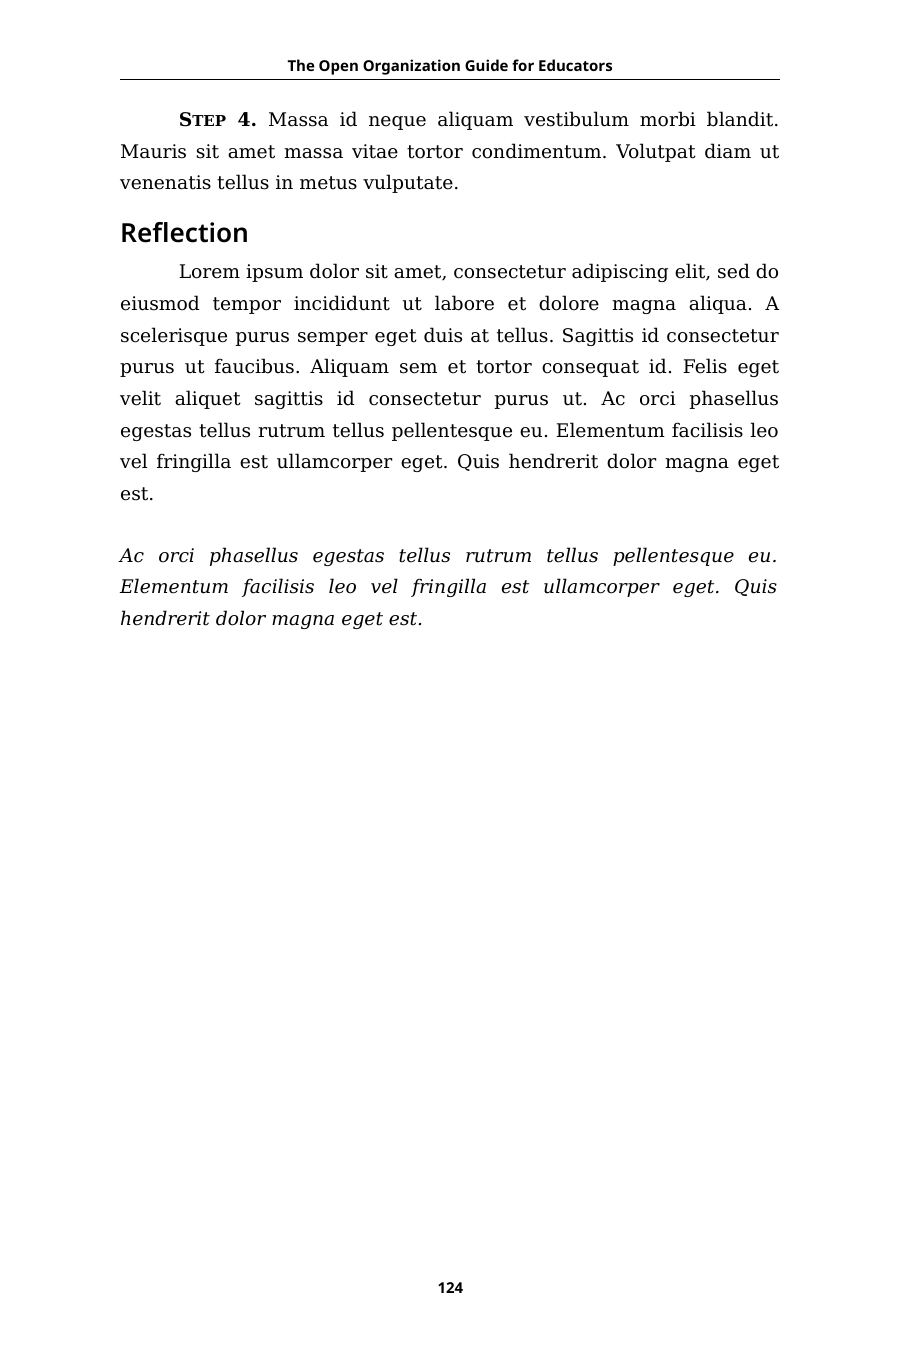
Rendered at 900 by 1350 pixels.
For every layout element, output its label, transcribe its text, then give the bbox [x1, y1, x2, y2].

text Ac orci phasellus egestas tellus rutrum tellus pellentesque eu. Elementum facilisis leo vel fringilla est ullamcorper eget. Quis hendrerit dolor magna eget est. [120, 545, 780, 630]
text Lorem ipsum dolor sit amet, consectetur adipiscing elit, sed do eiusmod tempor incididunt ut labore et dolore magna aliqua. A scelerisque purus semper eget duis at tellus. Sagittis id consectetur purus ut faucibus. Aliquam sem et tortor consequat id. Felis eget velit aliquet sagittis id consectetur purus ut. Ac orci phasellus egestas tellus rutrum tellus pellentesque eu. Elementum facilisis leo vel fringilla est ullamcorper eget. Quis hendrerit dolor magna eget est. [120, 261, 780, 505]
text Step 4. Massa id neque aliquam vestibulum morbi blandit. Mauris sit amet massa vitae tortor condimentum. Volutpat diam ut venenatis tellus in metus vulputate. [120, 109, 780, 194]
subtitle Reflection [120, 218, 780, 249]
